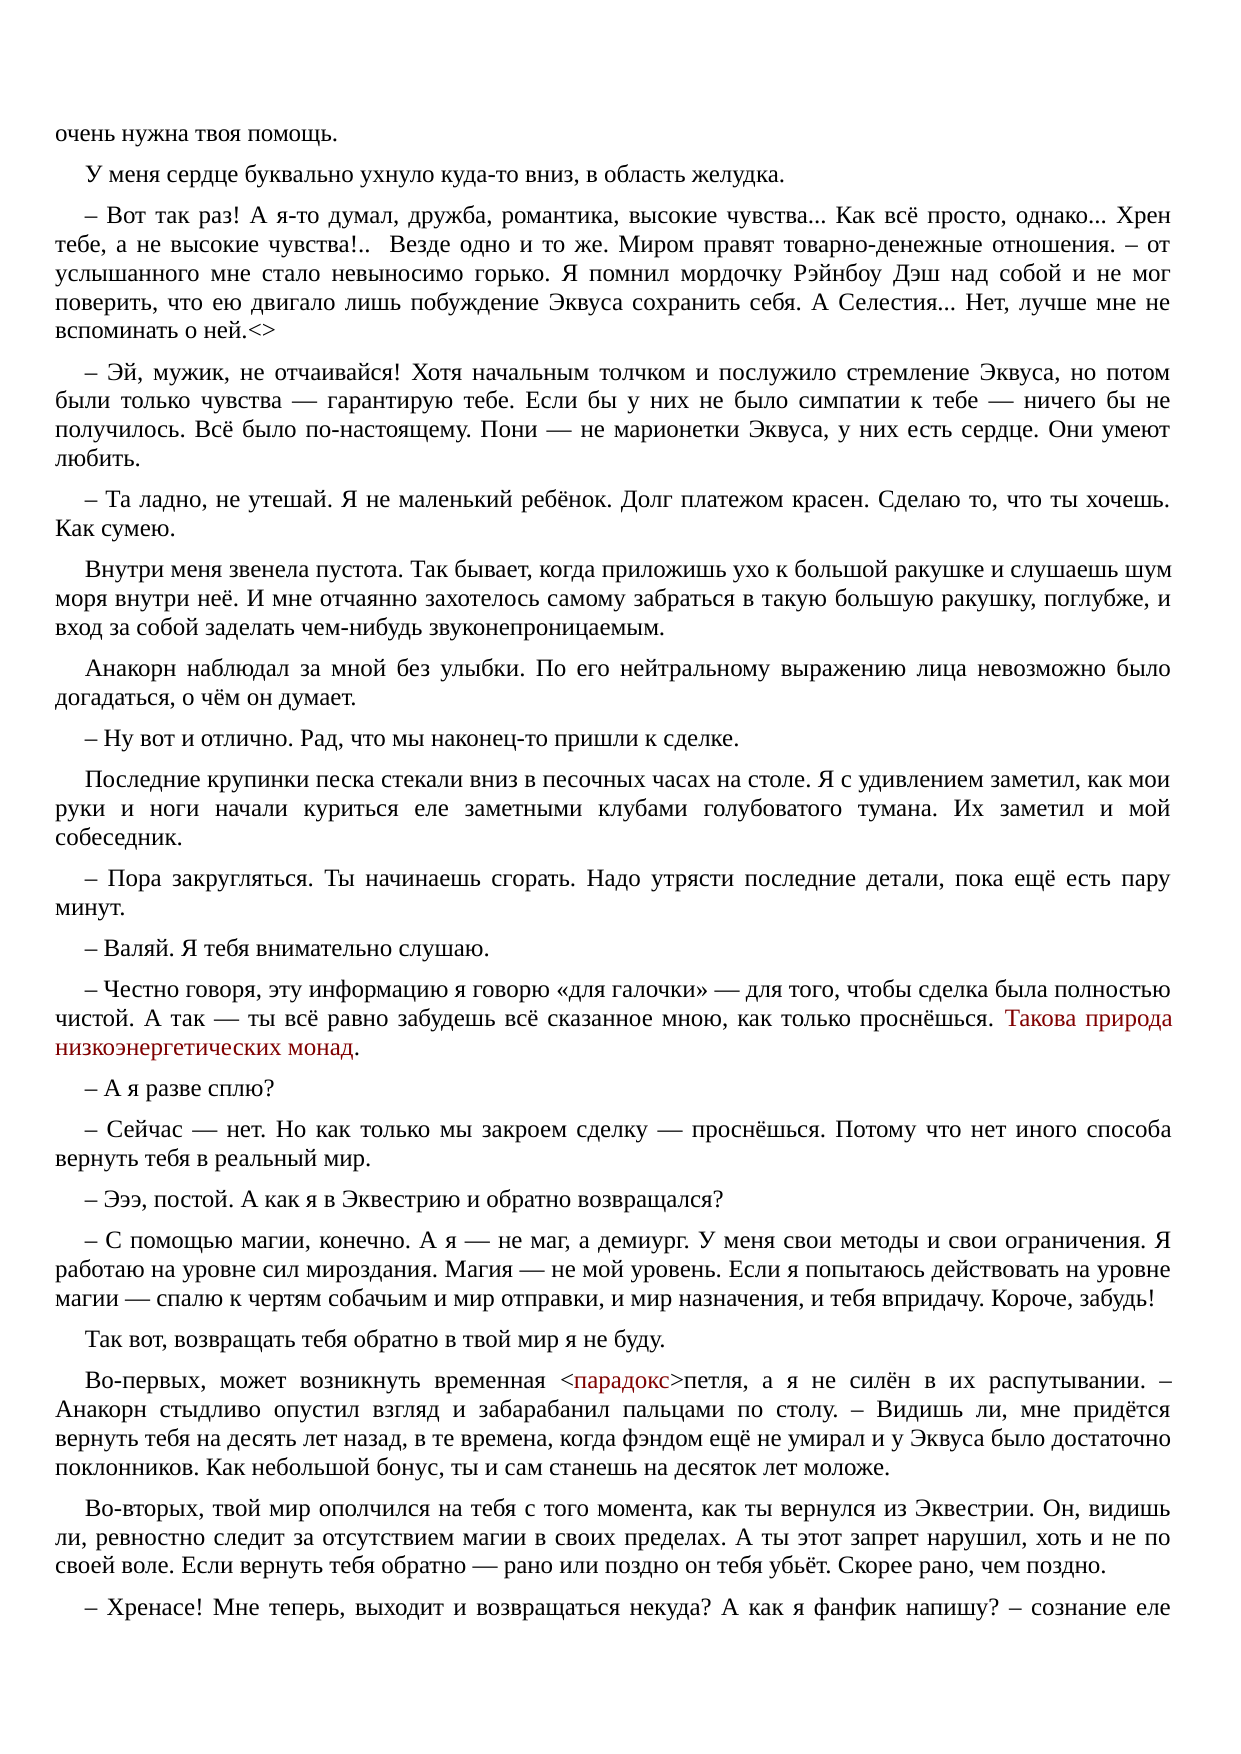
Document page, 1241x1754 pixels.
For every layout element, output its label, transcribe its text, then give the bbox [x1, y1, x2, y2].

text – Честно говоря, эту информацию я говорю «для галочки» — для того, чтобы сделка была полностью чистой. А так — ты всё равно забудешь всё сказанное мною, как только проснёшься. Такова природа низкоэнергетических монад. [55, 974, 1172, 1061]
text Анакорн наблюдал за мной без улыбки. По его нейтральному выражению лица невозможно было догадаться, о чём он думает. [55, 653, 1172, 711]
text – Вот так раз! А я-то думал, дружба, романтика, высокие чувства... Как всё просто, однако... Хрен тебе, а не высокие чувства!.. Везде одно и то же. Миром правят товарно-денежные отношения. – от услышанного мне стало невыносимо горько. Я помнил мордочку Рэйнбоу Дэш над собой и не мог поверить, что ею двигало лишь побуждение Эквуса сохранить себя. А Селестия... Нет, лучше мне не вспоминать о ней.<> [55, 201, 1172, 344]
text – Эй, мужик, не отчаивайся! Хотя начальным толчком и послужило стремление Эквуса, но потом были только чувства — гарантирую тебе. Если бы у них не было симпатии к тебе — ничего бы не получилось. Всё было по-настоящему. Пони — не марионетки Эквуса, у них есть сердце. Они умеют любить. [55, 357, 1172, 472]
text – С помощью магии, конечно. А я — не маг, а демиург. У меня свои методы и свои ограничения. Я работаю на уровне сил мироздания. Магия — не мой уровень. Если я попытаюсь действовать на уровне магии — спалю к чертям собачьим и мир отправки, и мир назначения, и тебя впридачу. Короче, забудь! [55, 1226, 1172, 1312]
text – Валяй. Я тебя внимательно слушаю. [55, 933, 1172, 962]
text Внутри меня звенела пустота. Так бывает, когда приложишь ухо к большой ракушке и слушаешь шум моря внутри неё. И мне отчаянно захотелось самому забраться в такую большую ракушку, поглубже, и вход за собой заделать чем-нибудь звуконепроницаемым. [55, 554, 1172, 641]
text Во-вторых, твой мир ополчился на тебя с того момента, как ты вернулся из Эквестрии. Он, видишь ли, ревностно следит за отсутствием магии в своих пределах. А ты этот запрет нарушил, хоть и не по своей воле. Если вернуть тебя обратно — рано или поздно он тебя убьёт. Скорее рано, чем поздно. [55, 1493, 1172, 1579]
text – Сейчас — нет. Но как только мы закроем сделку — проснёшься. Потому что нет иного способа вернуть тебя в реальный мир. [55, 1114, 1172, 1172]
text – А я разве сплю? [55, 1073, 1172, 1102]
text – Та ладно, не утешай. Я не маленький ребёнок. Долг платежом красен. Сделаю то, что ты хочешь. Как сумею. [55, 484, 1172, 542]
text Во-первых, может возникнуть временная <парадокс>петля, а я не силён в их распутывании. – Анакорн стыдливо опустил взгляд и забарабанил пальцами по столу. – Видишь ли, мне придётся вернуть тебя на десять лет назад, в те времена, когда фэндом ещё не умирал и у Эквуса было достаточно поклонников. Как небольшой бонус, ты и сам станешь на десяток лет моложе. [55, 1366, 1172, 1481]
text У меня сердце буквально ухнуло куда-то вниз, в область желудка. [55, 159, 1172, 188]
text – Пора закругляться. Ты начинаешь сгорать. Надо утрясти последние детали, пока ещё есть пару минут. [55, 863, 1172, 921]
text – Ну вот и отлично. Рад, что мы наконец-то пришли к сделке. [55, 723, 1172, 752]
text Так вот, возвращать тебя обратно в твой мир я не буду. [55, 1324, 1172, 1353]
text Последние крупинки песка стекали вниз в песочных часах на столе. Я с удивлением заметил, как мои руки и ноги начали куриться еле заметными клубами голубоватого тумана. Их заметил и мой собеседник. [55, 764, 1172, 851]
text – Эээ, постой. А как я в Эквестрию и обратно возвращался? [55, 1184, 1172, 1213]
text очень нужна твоя помощь. [55, 118, 1172, 147]
text – Хренасе! Мне теперь, выходит и возвращаться некуда? А как я фанфик напишу? – сознание еле [55, 1592, 1172, 1621]
